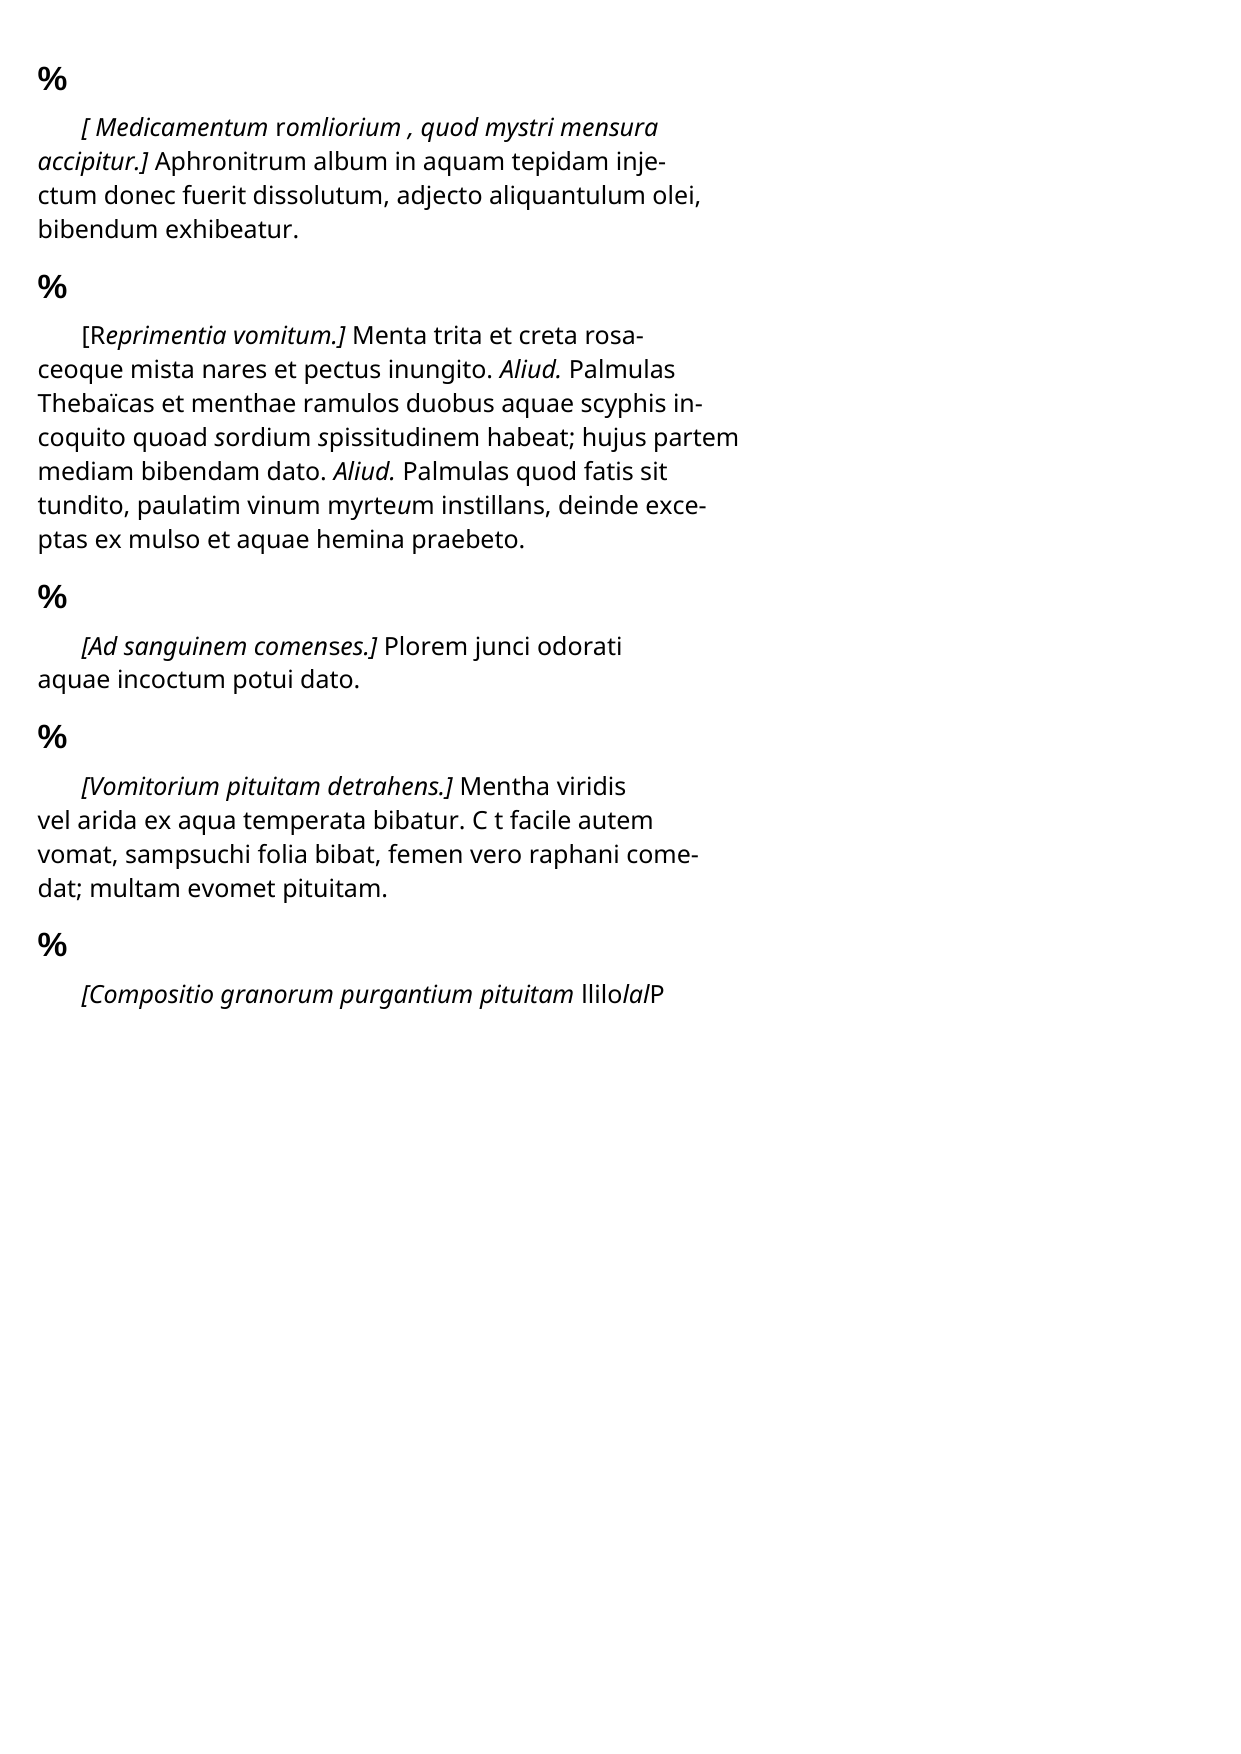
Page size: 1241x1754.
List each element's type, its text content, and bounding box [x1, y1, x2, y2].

text [ Medicamentum romliorium , quod mystri mensura accipitur.] Aphronitrum album in aquam tepidam inje- ctum donec fuerit dissolutum, adjecto aliquantulum olei, bibendum exhibeatur. [37, 109, 1203, 246]
text [Vomitorium pituitam detrahens.] Mentha viridis vel arida ex aqua temperata bibatur. C t facile autem vomat, sampsuchi folia bibat, femen vero raphani come- dat; multam evomet pituitam. [37, 768, 1203, 904]
text [Reprimentia vomitum.] Menta trita et creta rosa- ceoque mista nares et pectus inungito. Aliud. Palmulas Thebaïcas et menthae ramulos duobus aquae scyphis in- coquito quoad sordium spissitudinem habeat; hujus partem mediam bibendam dato. Aliud. Palmulas quod fatis sit tundito, paulatim vinum myrteum instillans, deinde exce- ptas ex mulso et aquae hemina praebeto. [37, 318, 1203, 556]
subtitle % [37, 717, 1203, 756]
text [Ad sanguinem comenses.] Plorem junci odorati aquae incoctum potui dato. [37, 628, 1203, 696]
subtitle % [37, 577, 1203, 616]
text [Compositio granorum purgantium pituitam llilolalP [37, 976, 1203, 1011]
subtitle % [37, 58, 1203, 97]
subtitle % [37, 267, 1203, 305]
subtitle % [37, 925, 1203, 964]
